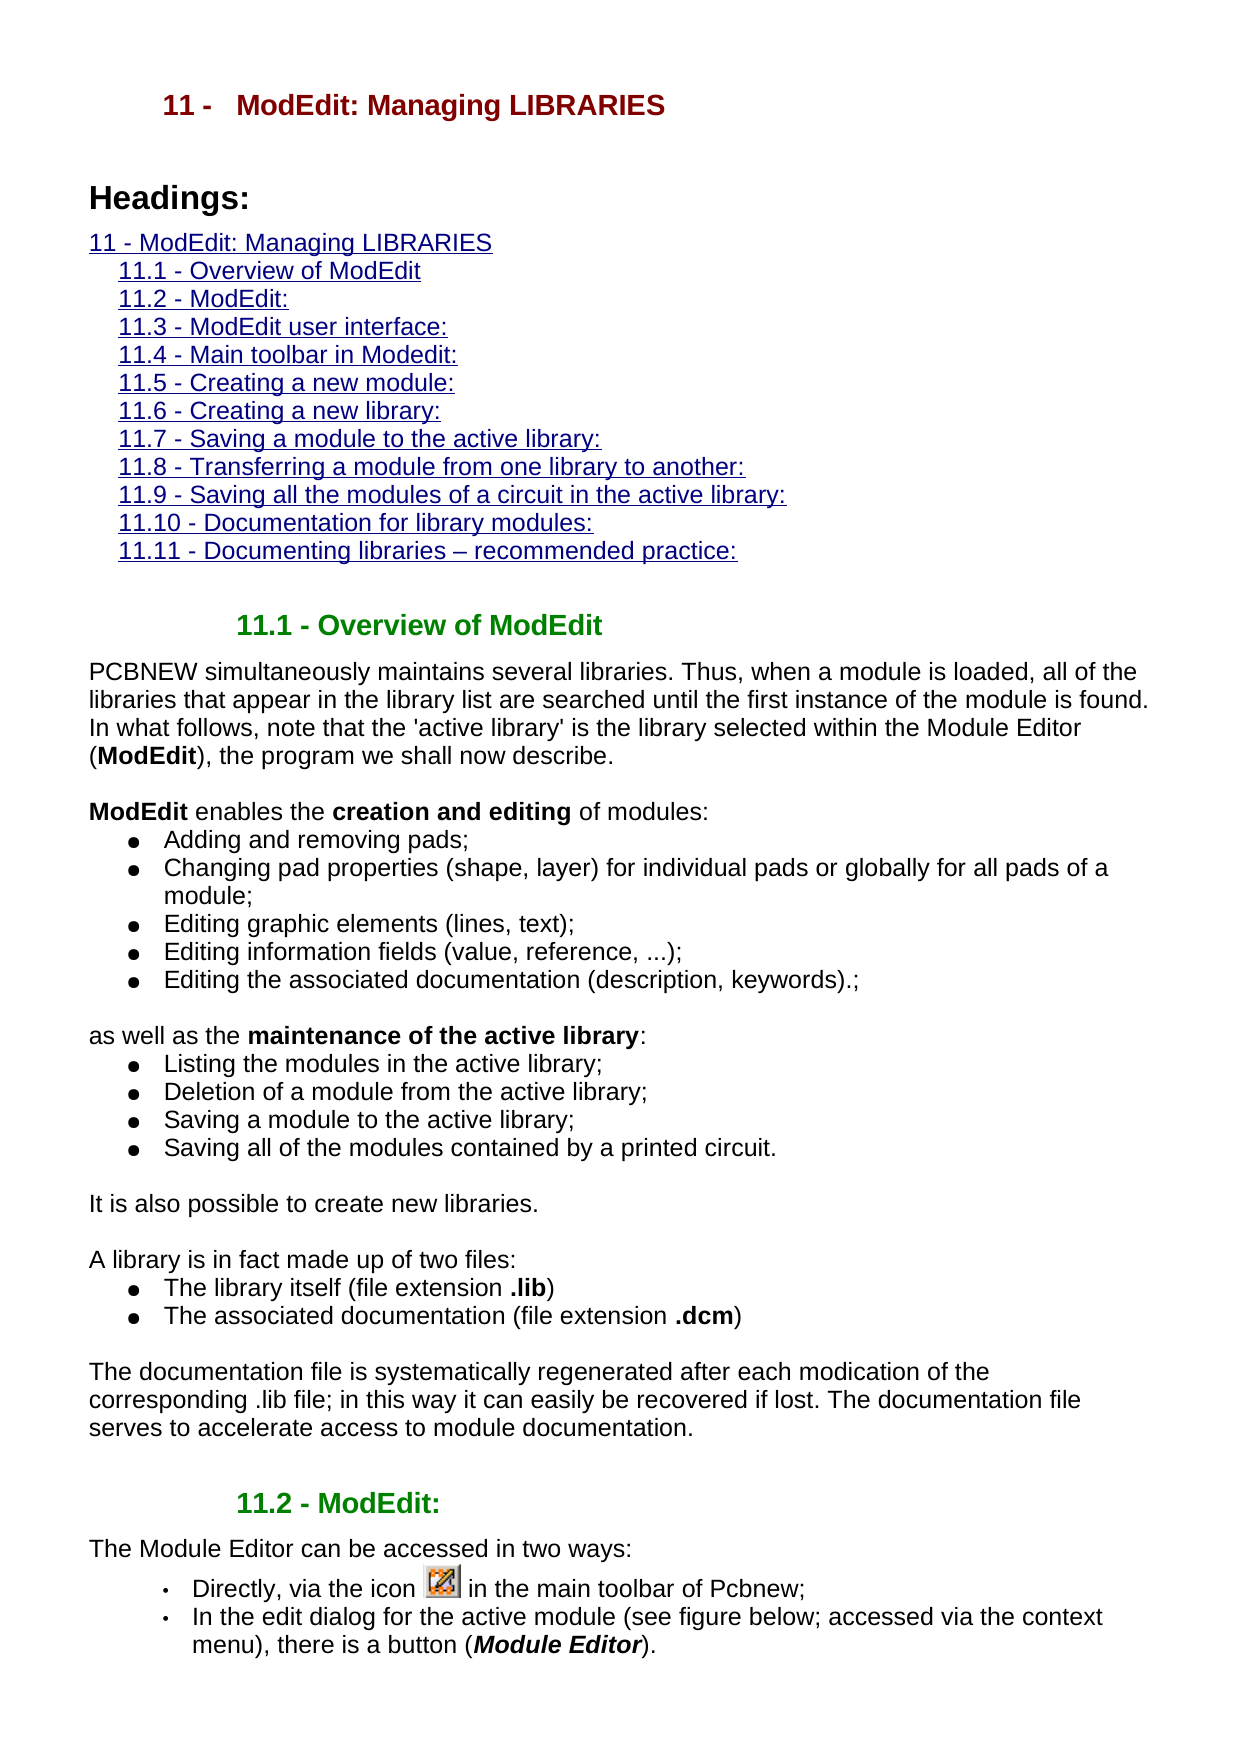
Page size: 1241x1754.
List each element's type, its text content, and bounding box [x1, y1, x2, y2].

list Deletion of a module from the active library; [126, 1078, 1152, 1106]
text 11.11 - Documenting libraries – recommended practice: [118, 537, 1152, 565]
list Adding and removing pads; [126, 826, 1152, 854]
subtitle ModEdit: [162, 1487, 1152, 1519]
text The Module Editor can be accessed in two ways: [88, 1535, 1152, 1563]
list The associated documentation (file extension .dcm) [126, 1302, 1152, 1330]
subtitle ModEdit: Managing LIBRARIES [88, 88, 1152, 121]
picture [423, 1563, 461, 1598]
text 11.9 - Saving all the modules of a circuit in the active library: [118, 481, 1152, 509]
list In the edit dialog for the active module (see figure below; accessed via the context menu), there is a button (Module Editor). [162, 1603, 1152, 1659]
text 11.4 - Main toolbar in Modedit: [118, 341, 1152, 369]
subtitle Headings: [88, 178, 1152, 216]
text The documentation file is systematically regenerated after each modication of the corresponding .lib file; in this way it can easily be recovered if lost. The documentation file serves to accelerate access to module documentation. [88, 1358, 1152, 1442]
text 11.1 - Overview of ModEdit [118, 257, 1152, 284]
text A library is in fact made up of two files: [88, 1246, 1152, 1274]
list Editing information fields (value, reference, ...); [126, 938, 1152, 966]
list Editing the associated documentation (description, keywords).; [126, 966, 1152, 994]
text ModEdit enables the creation and editing of modules: [88, 798, 1152, 826]
text 11.7 - Saving a module to the active library: [118, 425, 1152, 453]
text 11.3 - ModEdit user interface: [118, 313, 1152, 341]
subtitle Overview of ModEdit [162, 609, 1152, 642]
text 11.2 - ModEdit: [118, 284, 1152, 313]
text It is also possible to create new libraries. [88, 1190, 1152, 1218]
text 11.6 - Creating a new library: [118, 397, 1152, 425]
list Saving a module to the active library; [126, 1106, 1152, 1134]
list Listing the modules in the active library; [126, 1050, 1152, 1078]
list Changing pad properties (shape, layer) for individual pads or globally for all pads of a module; [126, 854, 1152, 910]
text 11.8 - Transferring a module from one library to another: [118, 453, 1152, 481]
list The library itself (file extension .lib) [126, 1274, 1152, 1302]
list Editing graphic elements (lines, text); [126, 910, 1152, 938]
text PCBNEW simultaneously maintains several libraries. Thus, when a module is loaded, all of the libraries that appear in the library list are searched until the first instance of the module is found. In what follows, note that the 'active library' is the library selected within the Module Editor (ModEdit), the program we shall now describe. [88, 658, 1152, 770]
text 11 - ModEdit: Managing LIBRARIES [88, 228, 1152, 257]
text as well as the maintenance of the active library: [88, 1022, 1152, 1050]
list Directly, via the icon in the main toolbar of Pcbnew; [162, 1563, 1152, 1603]
text 11.5 - Creating a new module: [118, 369, 1152, 397]
list Saving all of the modules contained by a printed circuit. [126, 1134, 1152, 1162]
text 11.10 - Documentation for library modules: [118, 509, 1152, 537]
